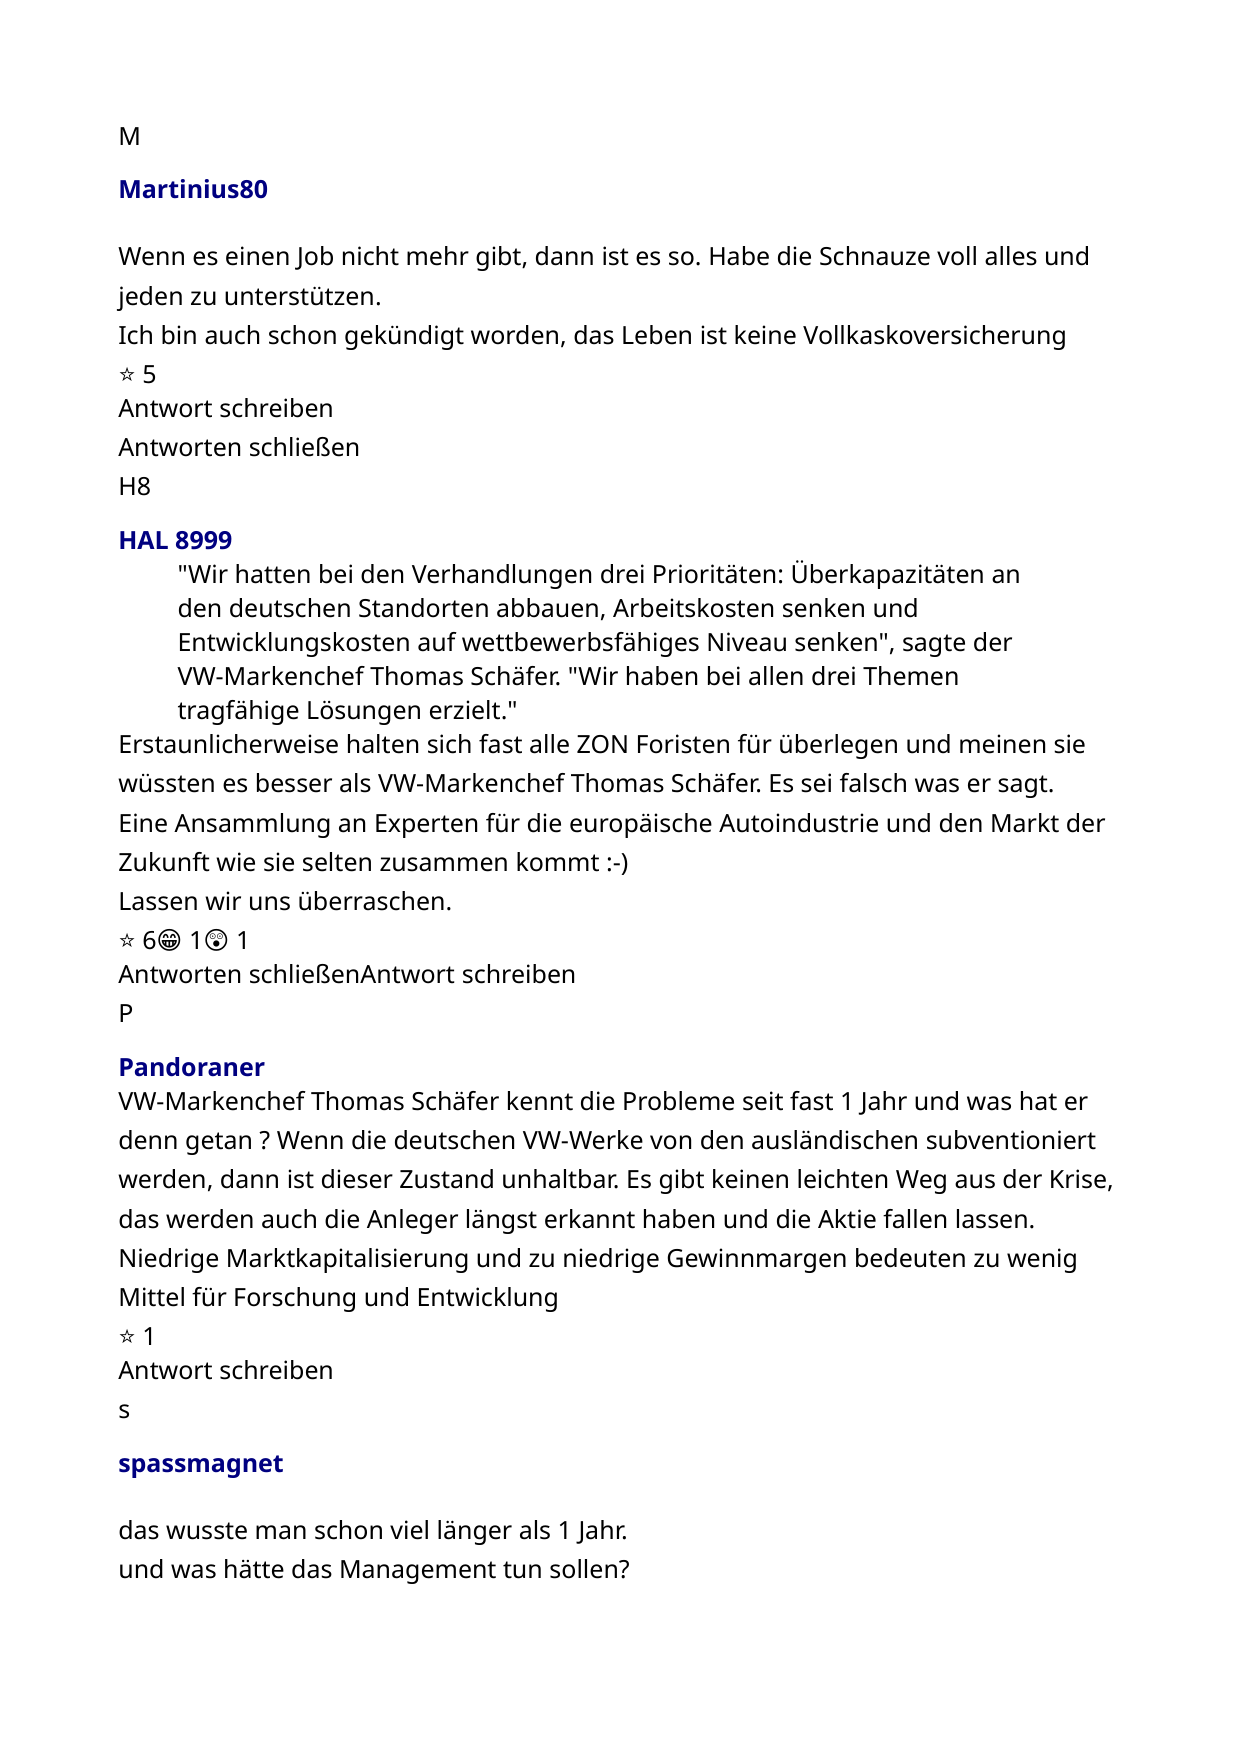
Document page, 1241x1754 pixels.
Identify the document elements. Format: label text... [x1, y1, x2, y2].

text VW-Markenchef Thomas Schäfer kennt die Probleme seit fast 1 Jahr und was hat er denn getan ? Wenn die deutschen VW-Werke von den ausländischen subventioniert werden, dann ist dieser Zustand unhaltbar. Es gibt keinen leichten Weg aus der Krise, das werden auch die Anleger längst erkannt haben und die Aktie fallen lassen. Niedrige Marktkapitalisierung und zu niedrige Gewinnmargen bedeuten zu wenig Mittel für Forschung und Entwicklung [118, 1084, 1122, 1314]
text Erstaunlicherweise halten sich fast alle ZON Foristen für überlegen und meinen sie wüssten es besser als VW-Markenchef Thomas Schäfer. Es sei falsch was er sagt. [118, 727, 1122, 800]
subtitle Pandoraner [118, 1050, 1122, 1084]
text H8 [118, 469, 1122, 503]
text Antworten schließen [118, 430, 1122, 464]
subtitle spassmagnet [118, 1446, 1122, 1480]
text ⭐️ 1 [118, 1319, 1122, 1353]
text s [118, 1392, 1122, 1426]
text Antwort schreiben [118, 1353, 1122, 1387]
text das wusste man schon viel länger als 1 Jahr. [118, 1513, 1122, 1547]
text und was hätte das Management tun sollen? [118, 1552, 1122, 1586]
text "Wir hatten bei den Verhandlungen drei Prioritäten: Überkapazitäten an den deutschen Standorten abbauen, Arbeitskosten senken und Entwicklungskosten auf wettbewerbsfähiges Niveau senken", sagte der VW-Markenchef Thomas Schäfer. "Wir haben bei allen drei Themen tragfähige Lösungen erzielt." [177, 557, 1063, 727]
text ⭐️ 6😁 1😲 1 [118, 923, 1122, 957]
text Antwort schreiben [118, 391, 1122, 424]
text Antworten schließenAntwort schreiben [118, 957, 1122, 991]
text ⭐️ 5 [118, 356, 1122, 391]
text M [118, 118, 1122, 152]
subtitle HAL 8999 [118, 523, 1122, 557]
text P [118, 996, 1122, 1030]
text Wenn es einen Job nicht mehr gibt, dann ist es so. Habe die Schnauze voll alles und jeden zu unterstützen. [118, 239, 1122, 312]
text Ich bin auch schon gekündigt worden, das Leben ist keine Vollkaskoversicherung [118, 317, 1122, 351]
text Lassen wir uns überraschen. [118, 884, 1122, 918]
text Eine Ansammlung an Experten für die europäische Autoindustrie und den Markt der Zukunft wie sie selten zusammen kommt :-) [118, 805, 1122, 878]
subtitle Martinius80 [118, 172, 1122, 206]
